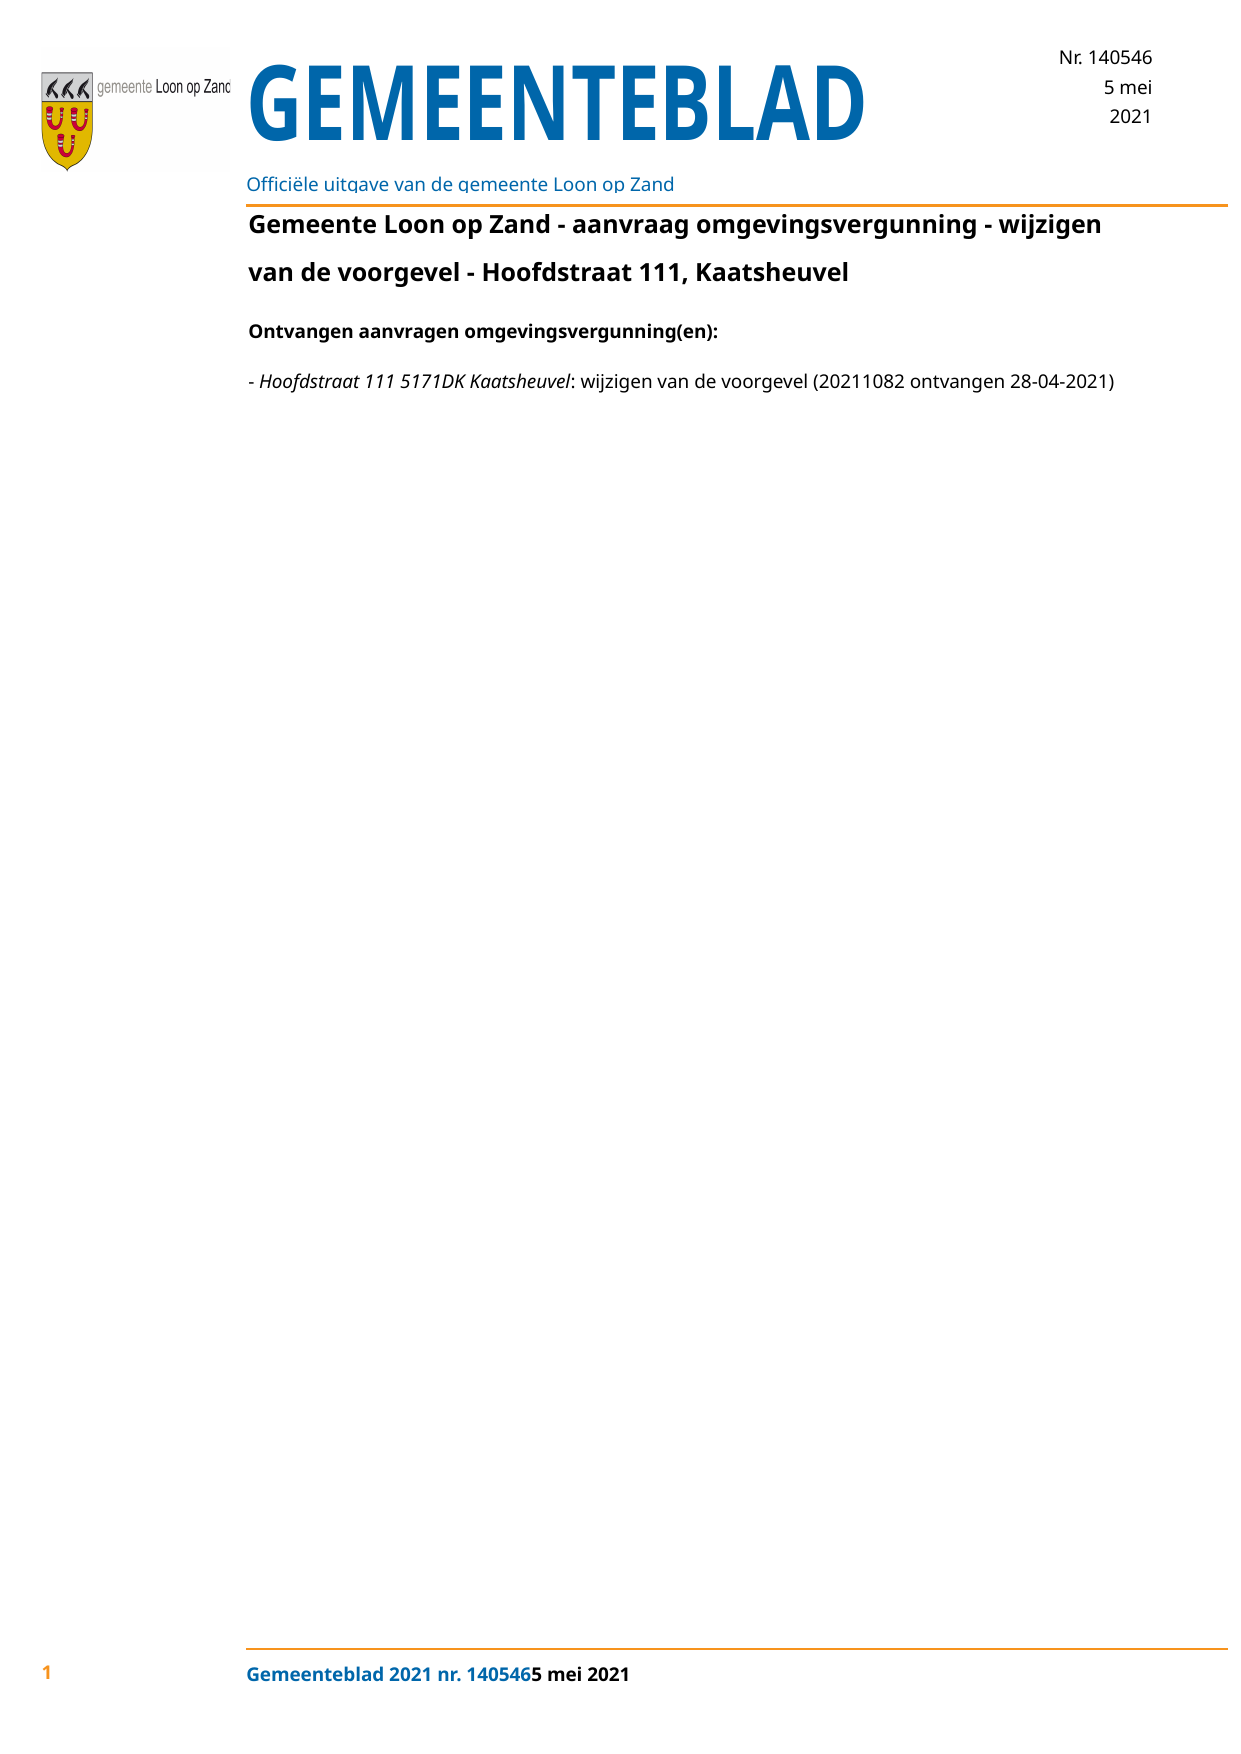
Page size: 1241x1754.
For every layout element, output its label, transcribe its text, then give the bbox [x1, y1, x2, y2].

picture [41, 47, 231, 172]
text Gemeente Loon op Zand - aanvraag omgevingsvergunning - wijzigen van de voorgevel - Hoofdstraat 111, Kaatsheuvel [248, 207, 1152, 288]
text - Hoofdstraat 111 5171DK Kaatsheuvel: wijzigen van de voorgevel (20211082 ontvangen 28-04-2021) [248, 368, 1152, 394]
text Ontvangen aanvragen omgevingsvergunning(en): [248, 318, 1152, 344]
